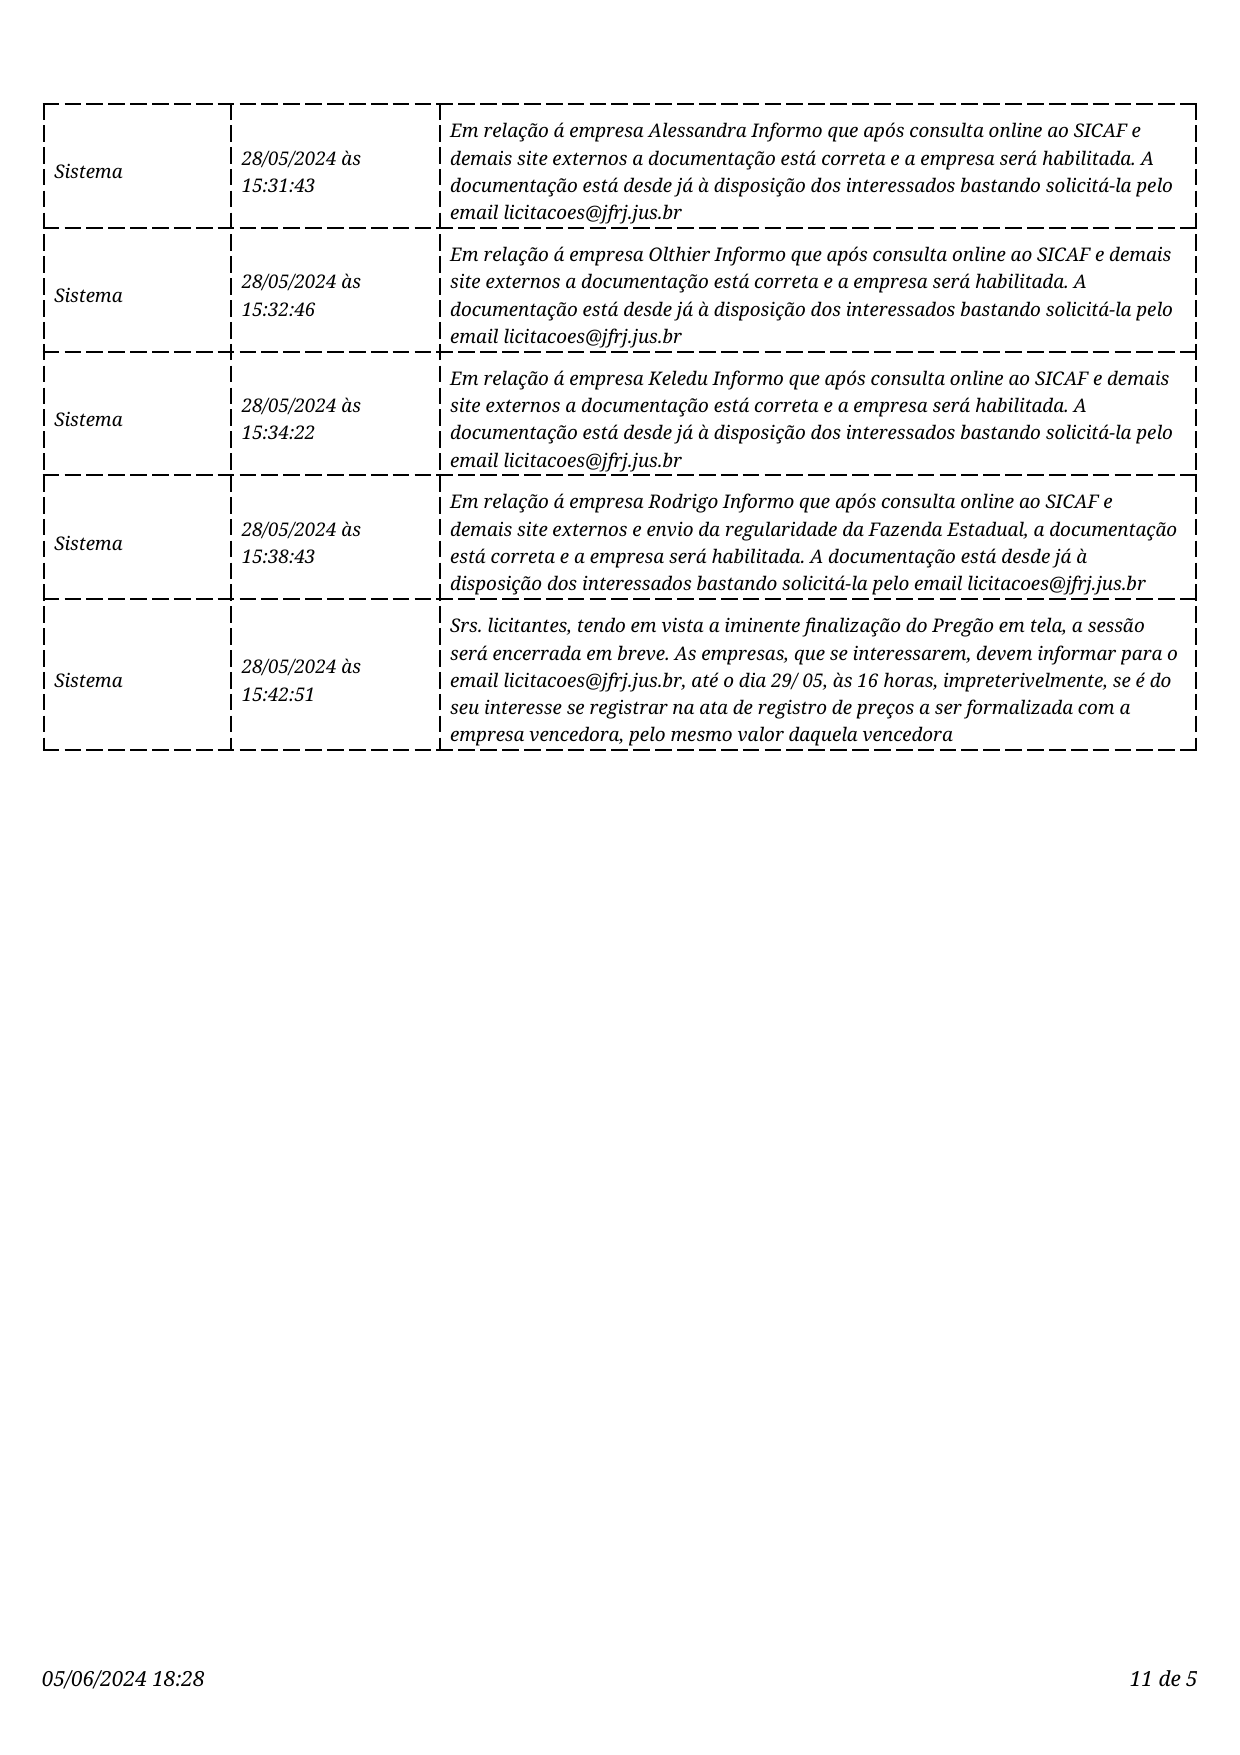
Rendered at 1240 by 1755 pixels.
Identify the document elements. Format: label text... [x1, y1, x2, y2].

table_cell 28/05/2024 às 15:32:46 [231, 227, 439, 351]
table_cell 28/05/2024 às 15:34:22 [231, 351, 439, 474]
table_cell Sistema [44, 351, 231, 474]
table_cell Sistema [44, 598, 231, 749]
table_cell 28/05/2024 às 15:42:51 [231, 598, 439, 749]
table_cell 28/05/2024 às 15:31:43 [231, 103, 439, 227]
table_cell 28/05/2024 às 15:38:43 [231, 474, 439, 598]
table_cell Em relação á empresa Keledu Informo que após consulta online ao SICAF e demais site externos a documentação está correta e a empresa será habilitada. A documentação está desde já à disposição dos interessados bastando solicitá-la pelo email licitacoes@jfrj.jus.br [440, 351, 1196, 474]
table_cell Em relação á empresa Rodrigo Informo que após consulta online ao SICAF e demais site externos e envio da regularidade da Fazenda Estadual, a documentação está correta e a empresa será habilitada. A documentação está desde já à disposição dos interessados bastando solicitá-la pelo email licitacoes@jfrj.jus.br [440, 474, 1196, 598]
table_cell Sistema [44, 103, 231, 227]
table_cell Srs. licitantes, tendo em vista a iminente finalização do Pregão em tela, a sessão será encerrada em breve. As empresas, que se interessarem, devem informar para o email licitacoes@jfrj.jus.br, até o dia 29/ 05, às 16 horas, impreterivelmente, se é do seu interesse se registrar na ata de registro de preços a ser formalizada com a empresa vencedora, pelo mesmo valor daquela vencedora [440, 598, 1196, 749]
table_cell Em relação á empresa Olthier Informo que após consulta online ao SICAF e demais site externos a documentação está correta e a empresa será habilitada. A documentação está desde já à disposição dos interessados bastando solicitá-la pelo email licitacoes@jfrj.jus.br [440, 227, 1196, 351]
table_cell Sistema [44, 227, 231, 351]
table_cell Em relação á empresa Alessandra Informo que após consulta online ao SICAF e demais site externos a documentação está correta e a empresa será habilitada. A documentação está desde já à disposição dos interessados bastando solicitá-la pelo email licitacoes@jfrj.jus.br [440, 103, 1196, 227]
table_cell Sistema [44, 474, 231, 598]
